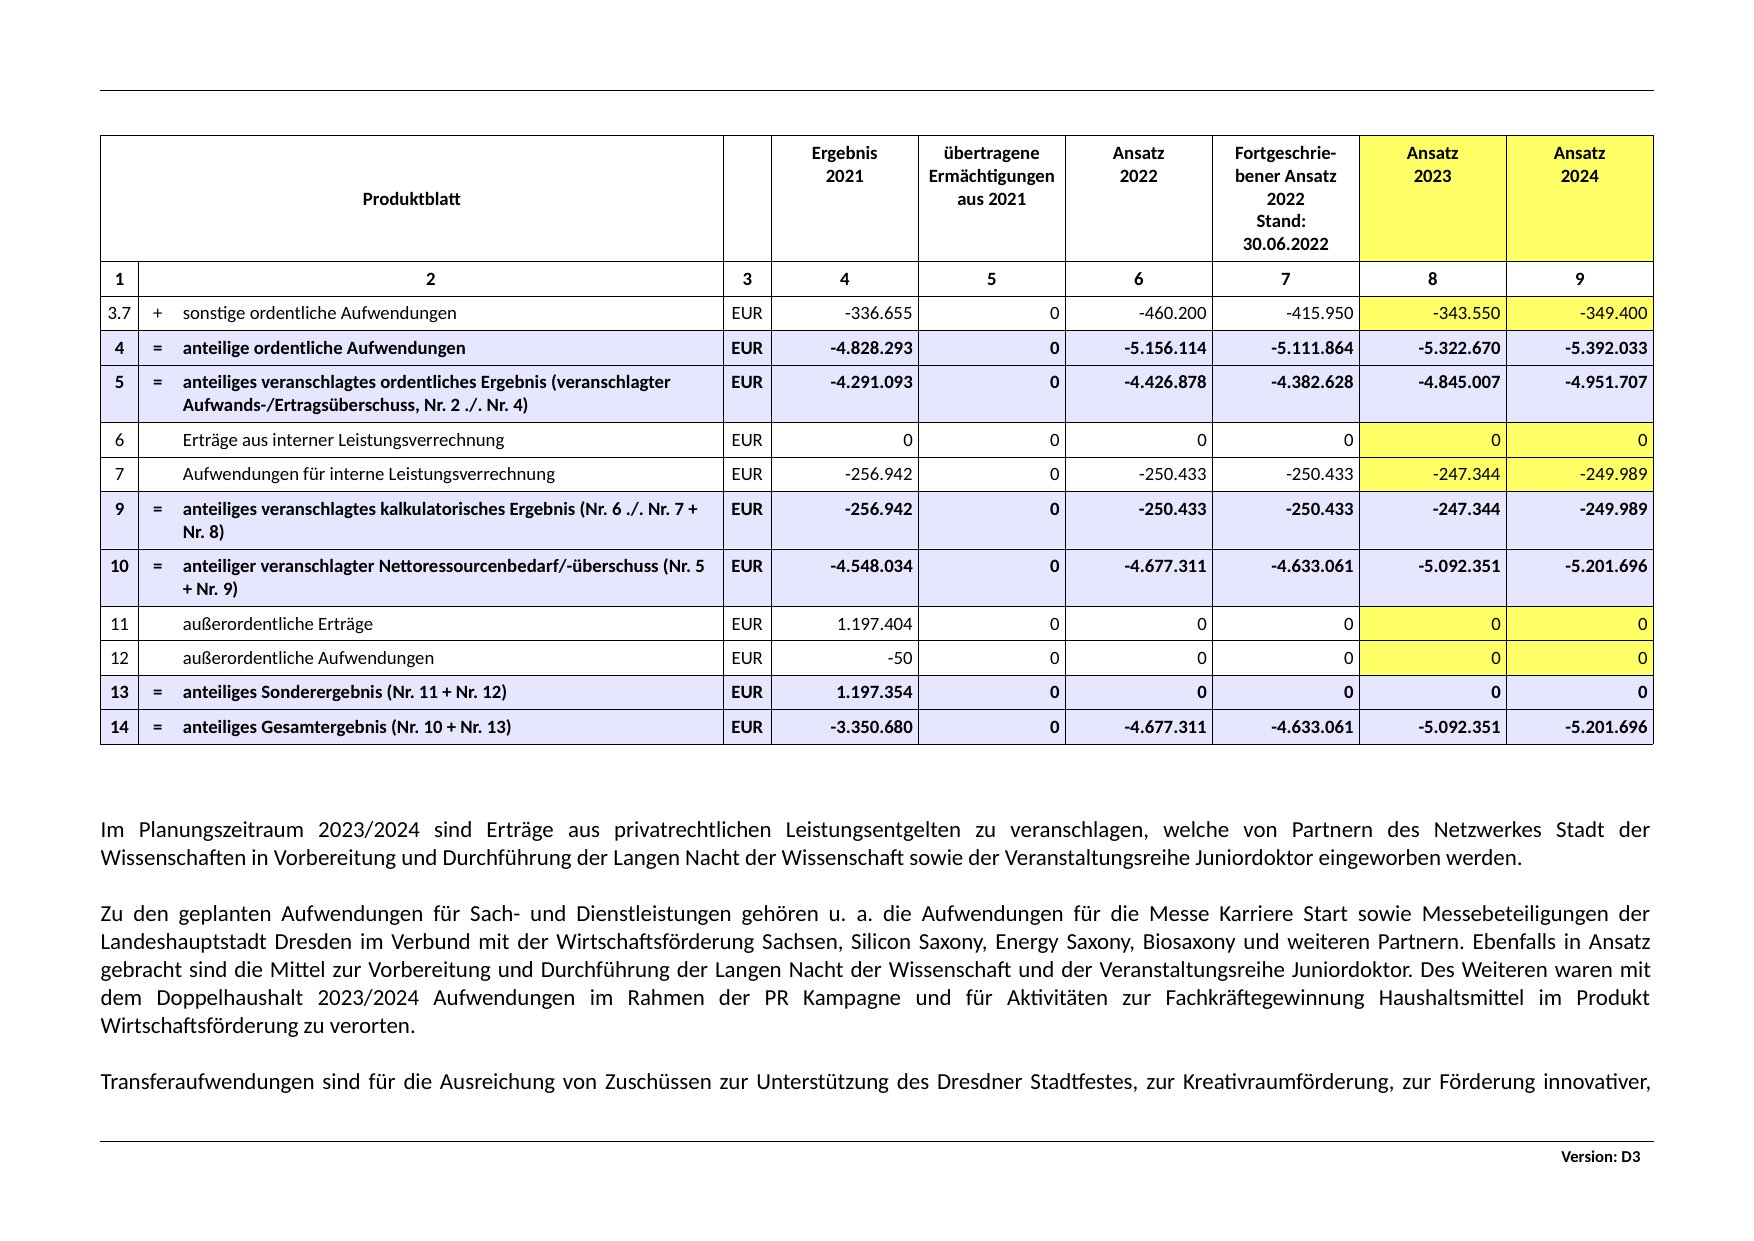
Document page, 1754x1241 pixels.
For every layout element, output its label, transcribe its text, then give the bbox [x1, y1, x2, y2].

table_header Ansatz 2024 [1507, 136, 1653, 261]
table_cell 0 [919, 641, 1065, 675]
table_cell 14 [101, 710, 138, 744]
table_cell -5.322.670 [1360, 331, 1506, 365]
table_cell -5.092.351 [1360, 550, 1506, 606]
table_cell 4 [101, 331, 138, 365]
table_cell 0 [1507, 676, 1653, 709]
table_cell -4.828.293 [772, 331, 918, 365]
table_cell 6 [1066, 262, 1212, 296]
table_cell -4.633.061 [1213, 550, 1359, 606]
table_cell 0 [919, 331, 1065, 365]
table_cell 2 [139, 262, 723, 296]
table_cell 4 [772, 262, 918, 296]
table_cell 0 [919, 710, 1065, 744]
table_cell anteilige ordentliche Aufwendungen [177, 331, 723, 365]
text Zu den geplanten Aufwendungen für Sach- und Dienstleistungen gehören u. a. die Aufwendungen für die Messe Karriere Start sowie Messebeteiligungen der Landeshauptstadt Dresden im Verbund mit der Wirtschaftsförderung Sachsen, Silicon Saxony, Energy Saxony, Biosaxony und weiteren Partnern. Ebenfalls in Ansatz gebracht sind die Mittel zur Vorbereitung und Durchführung der Langen Nacht der Wissenschaft und der Veranstaltungsreihe Juniordoktor. Des Weiteren waren mit dem Doppelhaushalt 2023/2024 Aufwendungen im Rahmen der PR Kampagne und für Aktivitäten zur Fachkräftegewinnung Haushaltsmittel im Produkt Wirtschaftsförderung zu verorten. [100, 899, 1653, 1039]
table_cell 13 [101, 676, 138, 709]
table_cell sonstige ordentliche Aufwendungen [177, 297, 723, 330]
table_cell 0 [1360, 423, 1506, 457]
table_cell -4.845.007 [1360, 366, 1506, 422]
table_cell Erträge aus interner Leistungsverrechnung [177, 423, 723, 457]
table_cell -4.633.061 [1213, 710, 1359, 744]
table_cell -256.942 [772, 492, 918, 548]
table_cell -250.433 [1066, 458, 1212, 491]
table_cell -4.382.628 [1213, 366, 1359, 422]
table_cell EUR [724, 676, 771, 709]
table_cell -4.951.707 [1507, 366, 1653, 422]
table_cell 0 [1213, 641, 1359, 675]
table_cell 3 [724, 262, 771, 296]
table_cell 0 [1507, 607, 1653, 640]
table_cell -5.092.351 [1360, 710, 1506, 744]
table_cell -343.550 [1360, 297, 1506, 330]
table_cell EUR [724, 331, 771, 365]
text Transferaufwendungen sind für die Ausreichung von Zuschüssen zur Unterstützung des Dresdner Stadtfestes, zur Kreativraumförderung, zur Förderung innovativer, [100, 1067, 1653, 1095]
table_cell 0 [1507, 423, 1653, 457]
table_cell 0 [1213, 423, 1359, 457]
table_cell = [139, 710, 177, 744]
table_cell -247.344 [1360, 458, 1506, 491]
table_cell 7 [1213, 262, 1359, 296]
table_cell EUR [724, 607, 771, 640]
table_cell 0 [1360, 676, 1506, 709]
table_cell -50 [772, 641, 918, 675]
table_cell 0 [1213, 607, 1359, 640]
table_cell außerordentliche Erträge [177, 607, 723, 640]
table_cell = [139, 676, 177, 709]
table_cell -250.433 [1213, 458, 1359, 491]
table_cell -415.950 [1213, 297, 1359, 330]
table_cell 0 [919, 423, 1065, 457]
table_cell 0 [919, 297, 1065, 330]
table_cell 10 [101, 550, 138, 606]
table_cell [139, 423, 177, 457]
table_cell 0 [919, 550, 1065, 606]
table_cell anteiliges veranschlagtes ordentliches Ergebnis (veranschlagter Aufwands-/Ertragsüberschuss, Nr. 2 ./. Nr. 4) [177, 366, 723, 422]
table_cell 3.7 [101, 297, 138, 330]
table_cell 0 [1066, 676, 1212, 709]
table_cell 0 [1066, 423, 1212, 457]
table_cell 0 [919, 492, 1065, 548]
table_cell 0 [1360, 607, 1506, 640]
table_header Fortgeschrie-bener Ansatz 2022 Stand: 30.06.2022 [1213, 136, 1359, 261]
table_cell = [139, 492, 177, 548]
table_cell -460.200 [1066, 297, 1212, 330]
table_cell 0 [1066, 641, 1212, 675]
table_cell anteiliges Sonderergebnis (Nr. 11 + Nr. 12) [177, 676, 723, 709]
table_cell -5.392.033 [1507, 331, 1653, 365]
table_cell 6 [101, 423, 138, 457]
table_cell anteiliges veranschlagtes kalkulatorisches Ergebnis (Nr. 6 ./. Nr. 7 + Nr. 8) [177, 492, 723, 548]
table_cell 0 [1507, 641, 1653, 675]
table_cell EUR [724, 297, 771, 330]
table_cell EUR [724, 366, 771, 422]
table_cell = [139, 331, 177, 365]
table_cell -4.548.034 [772, 550, 918, 606]
table_cell 0 [919, 607, 1065, 640]
table_cell -3.350.680 [772, 710, 918, 744]
table_cell anteiliges Gesamtergebnis (Nr. 10 + Nr. 13) [177, 710, 723, 744]
table_cell + [139, 297, 177, 330]
table_cell 5 [919, 262, 1065, 296]
table_cell -349.400 [1507, 297, 1653, 330]
table_header Ansatz 2022 [1066, 136, 1212, 261]
table_cell 0 [919, 458, 1065, 491]
table_cell 0 [1213, 676, 1359, 709]
table_cell -4.677.311 [1066, 550, 1212, 606]
table_cell -5.201.696 [1507, 710, 1653, 744]
table_cell -249.989 [1507, 492, 1653, 548]
table_cell -250.433 [1066, 492, 1212, 548]
table_cell 0 [919, 676, 1065, 709]
table_header Ansatz 2023 [1360, 136, 1506, 261]
table_cell -5.201.696 [1507, 550, 1653, 606]
table_cell 9 [101, 492, 138, 548]
table_cell EUR [724, 641, 771, 675]
table_header übertragene Ermächtigungen aus 2021 [919, 136, 1065, 261]
table_cell 7 [101, 458, 138, 491]
table_cell -249.989 [1507, 458, 1653, 491]
table_cell -5.156.114 [1066, 331, 1212, 365]
table_cell 5 [101, 366, 138, 422]
table_cell 12 [101, 641, 138, 675]
table_cell anteiliger veranschlagter Nettoressourcenbedarf/-überschuss (Nr. 5 + Nr. 9) [177, 550, 723, 606]
table_cell -4.426.878 [1066, 366, 1212, 422]
table_cell EUR [724, 550, 771, 606]
table_cell 0 [919, 366, 1065, 422]
text Im Planungszeitraum 2023/2024 sind Erträge aus privatrechtlichen Leistungsentgelten zu veranschlagen, welche von Partnern des Netzwerkes Stadt der Wissenschaften in Vorbereitung und Durchführung der Langen Nacht der Wissenschaft sowie der Veranstaltungsreihe Juniordoktor eingeworben werden. [100, 815, 1653, 871]
table_cell 0 [772, 423, 918, 457]
table_cell [139, 641, 177, 675]
table_cell Aufwendungen für interne Leistungsverrechnung [177, 458, 723, 491]
table_cell 1.197.404 [772, 607, 918, 640]
table_header [724, 136, 771, 261]
table_header Ergebnis 2021 [772, 136, 918, 261]
table_cell = [139, 550, 177, 606]
table_cell 0 [1066, 607, 1212, 640]
table_cell [139, 458, 177, 491]
table_cell EUR [724, 423, 771, 457]
table_cell -247.344 [1360, 492, 1506, 548]
table_cell = [139, 366, 177, 422]
table_cell -256.942 [772, 458, 918, 491]
table_cell -5.111.864 [1213, 331, 1359, 365]
table_cell -250.433 [1213, 492, 1359, 548]
table_cell -4.291.093 [772, 366, 918, 422]
table_cell EUR [724, 710, 771, 744]
table_cell 0 [1360, 641, 1506, 675]
table_cell 1.197.354 [772, 676, 918, 709]
table_cell außerordentliche Aufwendungen [177, 641, 723, 675]
table_cell 8 [1360, 262, 1506, 296]
table_cell -4.677.311 [1066, 710, 1212, 744]
table_cell 9 [1507, 262, 1653, 296]
table_cell -336.655 [772, 297, 918, 330]
table_cell EUR [724, 492, 771, 548]
table_cell 11 [101, 607, 138, 640]
table_cell 1 [101, 262, 138, 296]
table_cell [139, 607, 177, 640]
table_cell EUR [724, 458, 771, 491]
table_header Produktblatt [101, 136, 723, 261]
